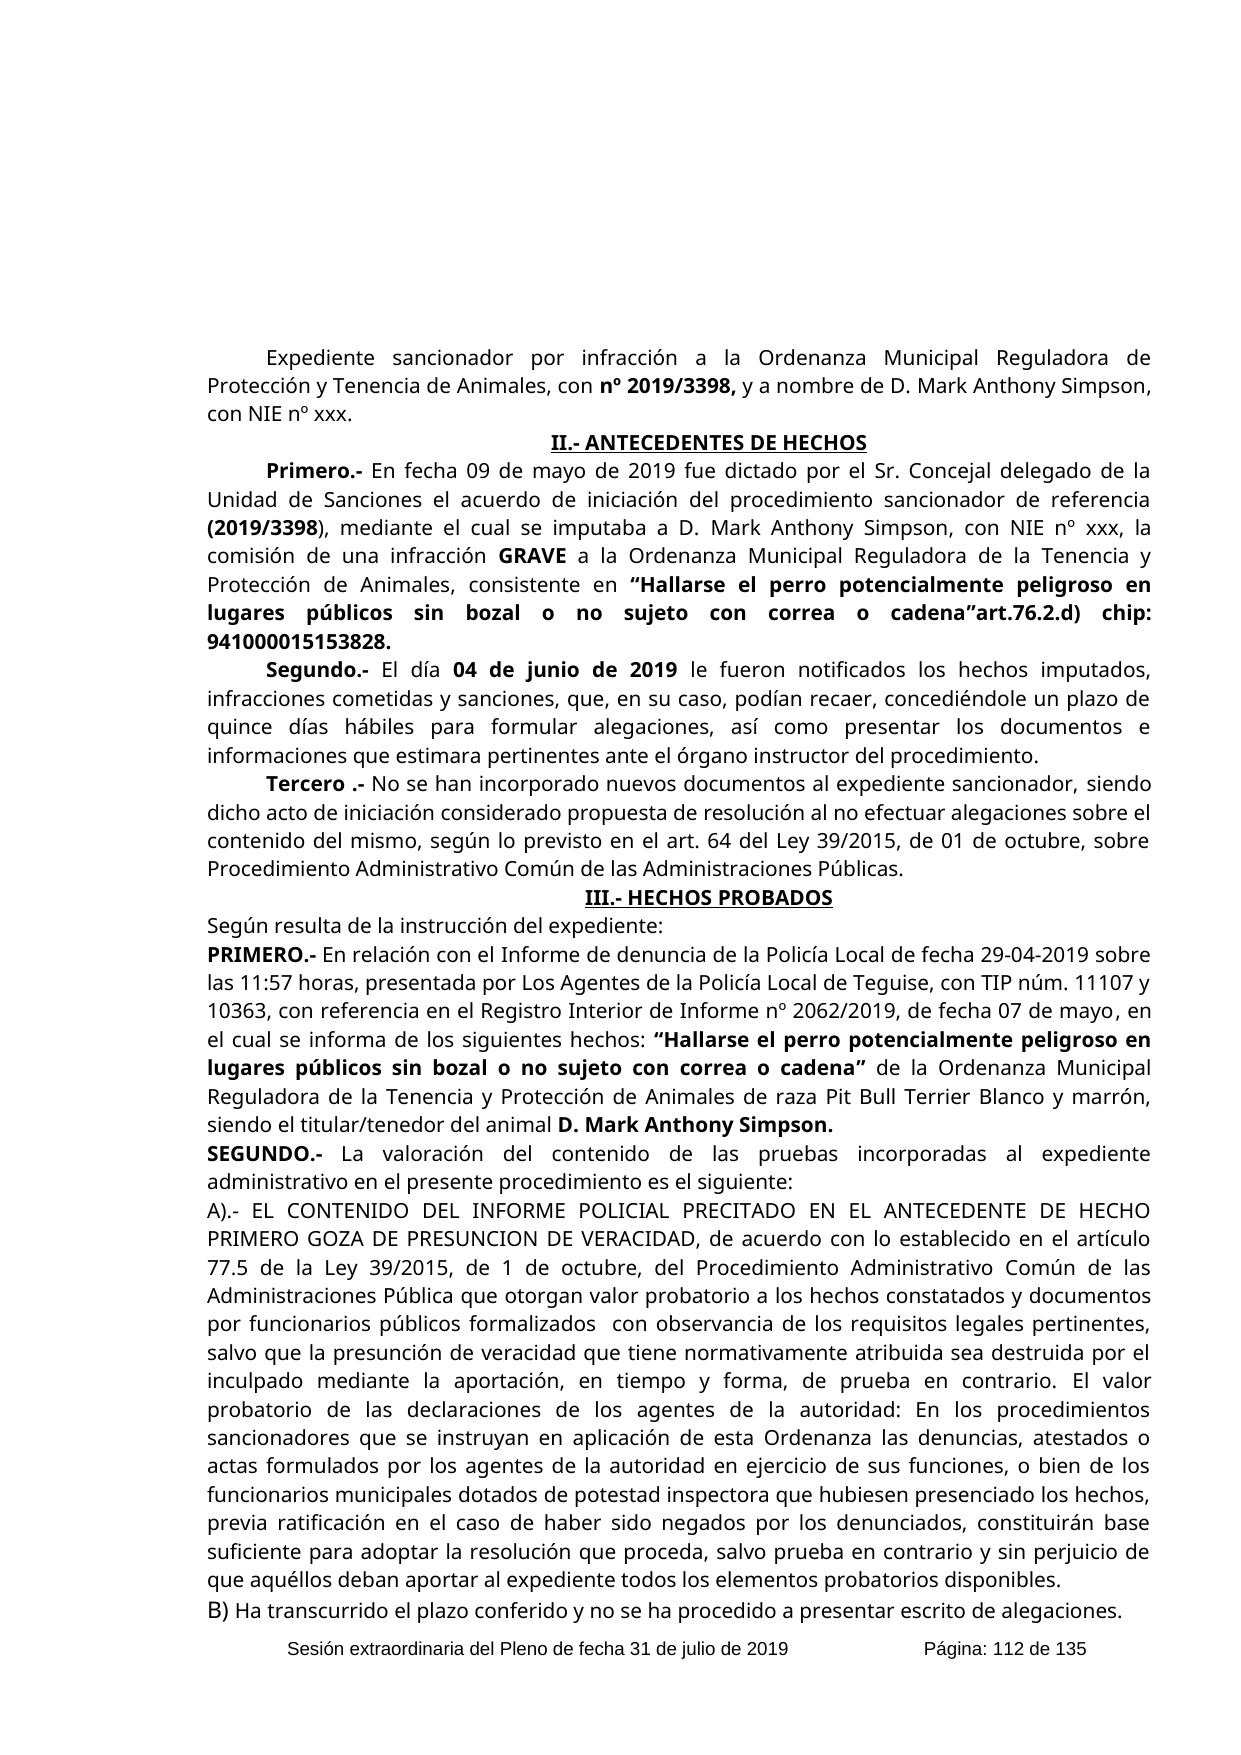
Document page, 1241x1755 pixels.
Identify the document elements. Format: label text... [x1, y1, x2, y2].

text A).- EL CONTENIDO DEL INFORME POLICIAL PRECITADO EN EL ANTECEDENTE DE HECHO PRIMERO GOZA DE PRESUNCION DE VERACIDAD, de acuerdo con lo establecido en el artículo 77.5 de la Ley 39/2015, de 1 de octubre, del Procedimiento Administrativo Común de las Administraciones Pública que otorgan valor probatorio a los hechos constatados y documentos por funcionarios públicos formalizados con observancia de los requisitos legales pertinentes, salvo que la presunción de veracidad que tiene normativamente atribuida sea destruida por el inculpado mediante la aportación, en tiempo y forma, de prueba en contrario. El valor probatorio de las declaraciones de los agentes de la autoridad: En los procedimientos sancionadores que se instruyan en aplicación de esta Ordenanza las denuncias, atestados o actas formulados por los agentes de la autoridad en ejercicio de sus funciones, o bien de los funcionarios municipales dotados de potestad inspectora que hubiesen presenciado los hechos, previa ratificación en el caso de haber sido negados por los denunciados, constituirán base suficiente para adoptar la resolución que proceda, salvo prueba en contrario y sin perjuicio de que aquéllos deban aportar al expediente todos los elementos probatorios disponibles. [207, 1196, 1152, 1594]
text Tercero .- No se han incorporado nuevos documentos al expediente sancionador, siendo dicho acto de iniciación considerado propuesta de resolución al no efectuar alegaciones sobre el contenido del mismo, según lo previsto en el art. 64 del Ley 39/2015, de 01 de octubre, sobre Procedimiento Administrativo Común de las Administraciones Públicas. [207, 769, 1152, 883]
text III.- HECHOS PROBADOS [207, 883, 1152, 911]
text Segundo.- El día 04 de junio de 2019 le fueron notificados los hechos imputados, infracciones cometidas y sanciones, que, en su caso, podían recaer, concediéndole un plazo de quince días hábiles para formular alegaciones, así como presentar los documentos e informaciones que estimara pertinentes ante el órgano instructor del procedimiento. [207, 655, 1152, 769]
text II.- ANTECEDENTES DE HECHOS [207, 428, 1152, 456]
text Primero.- En fecha 09 de mayo de 2019 fue dictado por el Sr. Concejal delegado de la Unidad de Sanciones el acuerdo de iniciación del procedimiento sancionador de referencia (2019/3398), mediante el cual se imputaba a D. Mark Anthony Simpson, con NIE nº xxx, la comisión de una infracción GRAVE a la Ordenanza Municipal Reguladora de la Tenencia y Protección de Animales, consistente en “Hallarse el perro potencialmente peligroso en lugares públicos sin bozal o no sujeto con correa o cadena”art.76.2.d) chip: 941000015153828. [207, 456, 1152, 655]
text Expediente sancionador por infracción a la Ordenanza Municipal Reguladora de Protección y Tenencia de Animales, con nº 2019/3398, y a nombre de D. Mark Anthony Simpson, con NIE nº xxx. [207, 343, 1152, 428]
text B) Ha transcurrido el plazo conferido y no se ha procedido a presentar escrito de alegaciones. [207, 1594, 1152, 1625]
text SEGUNDO.- La valoración del contenido de las pruebas incorporadas al expediente administrativo en el presente procedimiento es el siguiente: [207, 1139, 1152, 1196]
text PRIMERO.- En relación con el Informe de denuncia de la Policía Local de fecha 29-04-2019 sobre las 11:57 horas, presentada por Los Agentes de la Policía Local de Teguise, con TIP núm. 11107 y 10363, con referencia en el Registro Interior de Informe nº 2062/2019, de fecha 07 de mayo, en el cual se informa de los siguientes hechos: “Hallarse el perro potencialmente peligroso en lugares públicos sin bozal o no sujeto con correa o cadena” de la Ordenanza Municipal Reguladora de la Tenencia y Protección de Animales de raza Pit Bull Terrier Blanco y marrón, siendo el titular/tenedor del animal D. Mark Anthony Simpson. [207, 940, 1152, 1139]
text Según resulta de la instrucción del expediente: [207, 911, 1152, 940]
